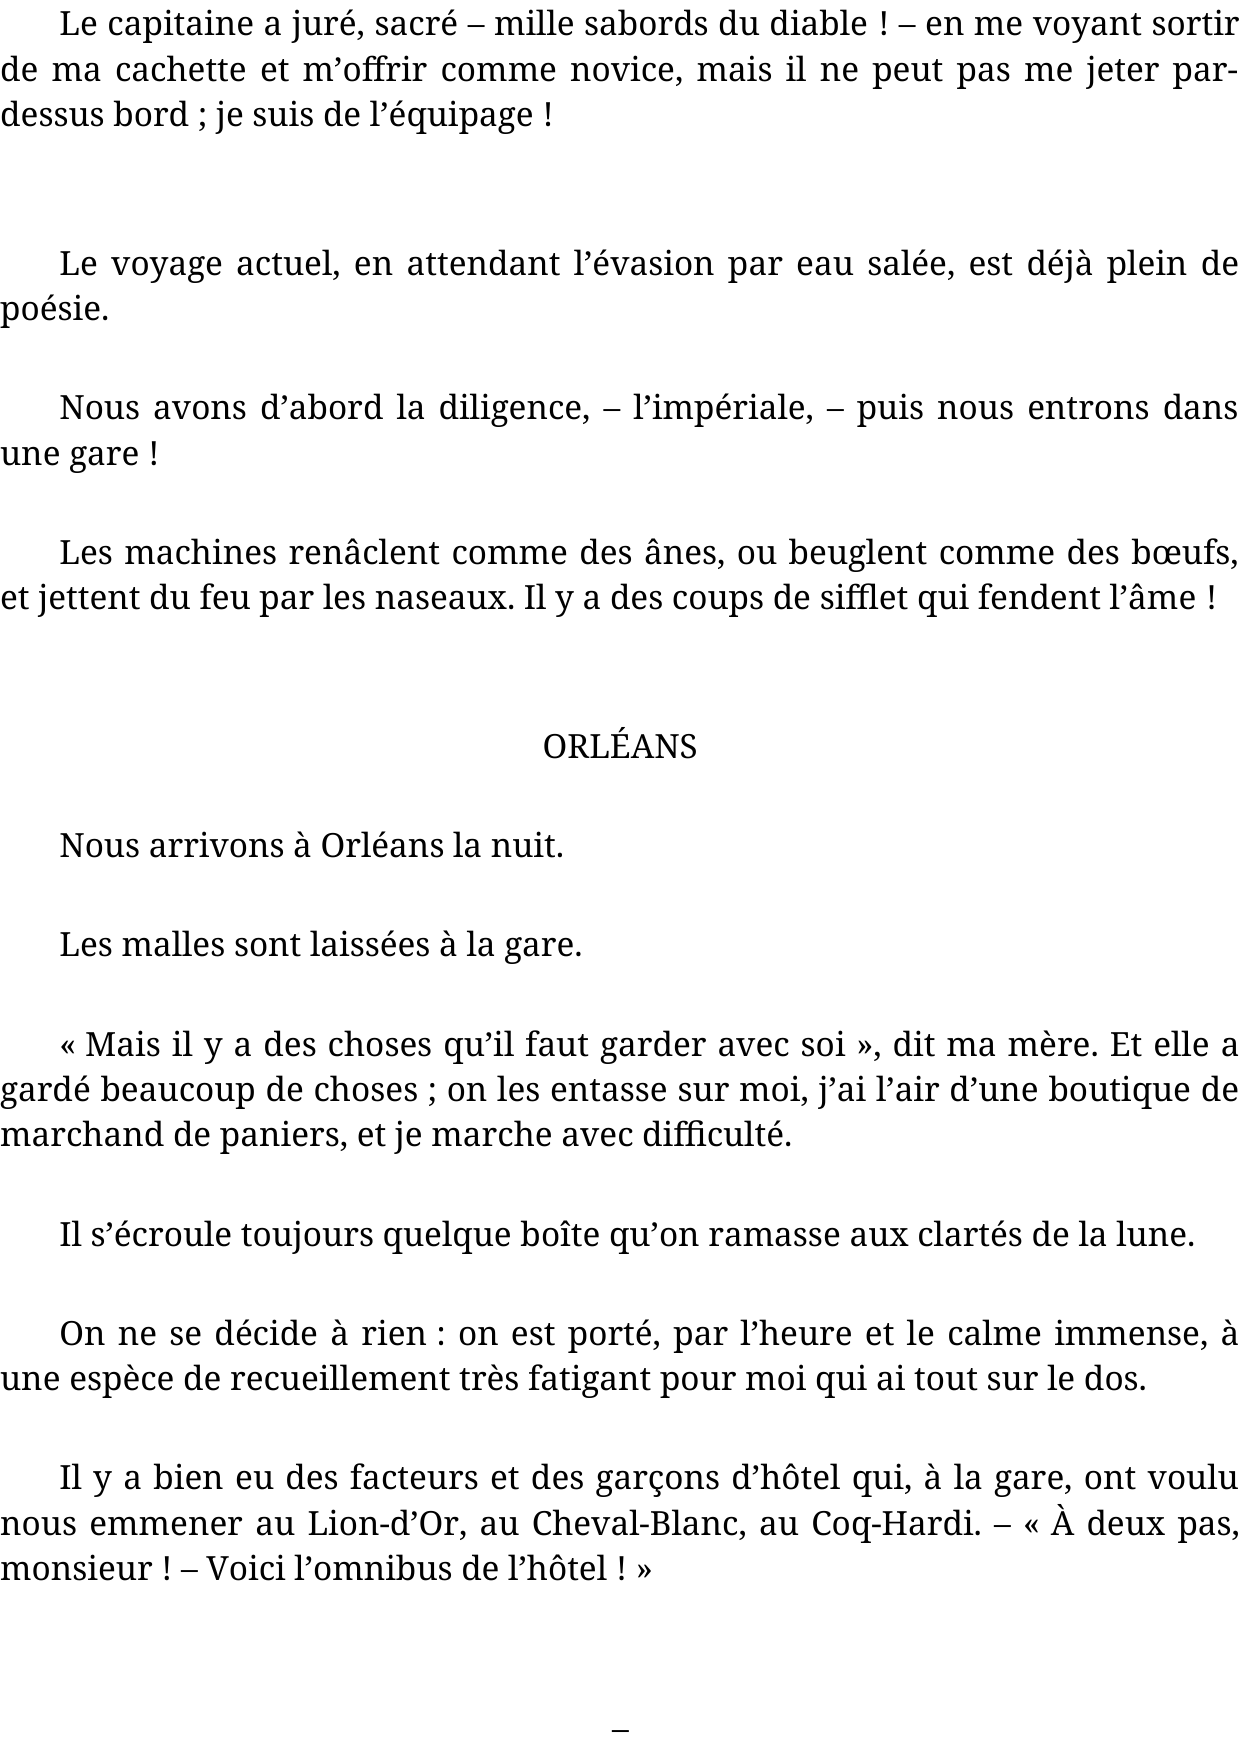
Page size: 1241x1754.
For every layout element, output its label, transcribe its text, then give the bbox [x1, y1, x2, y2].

text ORLÉANS [0, 723, 1240, 768]
text On ne se décide à rien : on est porté, par l’heure et le calme immense, à une espèce de recueillement très fatigant pour moi qui ai tout sur le dos. [0, 1309, 1240, 1400]
text Nous arrivons à Orléans la nuit. [0, 822, 1240, 867]
text Le capitaine a juré, sacré – mille sabords du diable ! – en me voyant sortir de ma cachette et m’offrir comme novice, mais il ne peut pas me jeter par-dessus bord ; je suis de l’équipage ! [0, 0, 1240, 136]
text Le voyage actuel, en attendant l’évasion par eau salée, est déjà plein de poésie. [0, 239, 1240, 330]
text « Mais il y a des choses qu’il faut garder avec soi », dit ma mère. Et elle a gardé beaucoup de choses ; on les entasse sur moi, j’ai l’air d’une boutique de marchand de paniers, et je marche avec difficulté. [0, 1020, 1240, 1157]
text Les machines renâclent comme des ânes, ou beuglent comme des bœufs, et jettent du feu par les naseaux. Il y a des coups de sifflet qui fendent l’âme ! [0, 529, 1240, 619]
text Il s’écroule toujours quelque boîte qu’on ramasse aux clartés de la lune. [0, 1210, 1240, 1256]
text Nous avons d’abord la diligence, – l’impériale, – puis nous entrons dans une gare ! [0, 384, 1240, 475]
text Les malles sont laissées à la gare. [0, 921, 1240, 967]
text Il y a bien eu des facteurs et des garçons d’hôtel qui, à la gare, ont voulu nous emmener au Lion-d’Or, au Cheval-Blanc, au Coq-Hardi. – « À deux pas, monsieur ! – Voici l’omnibus de l’hôtel ! » [0, 1454, 1240, 1590]
